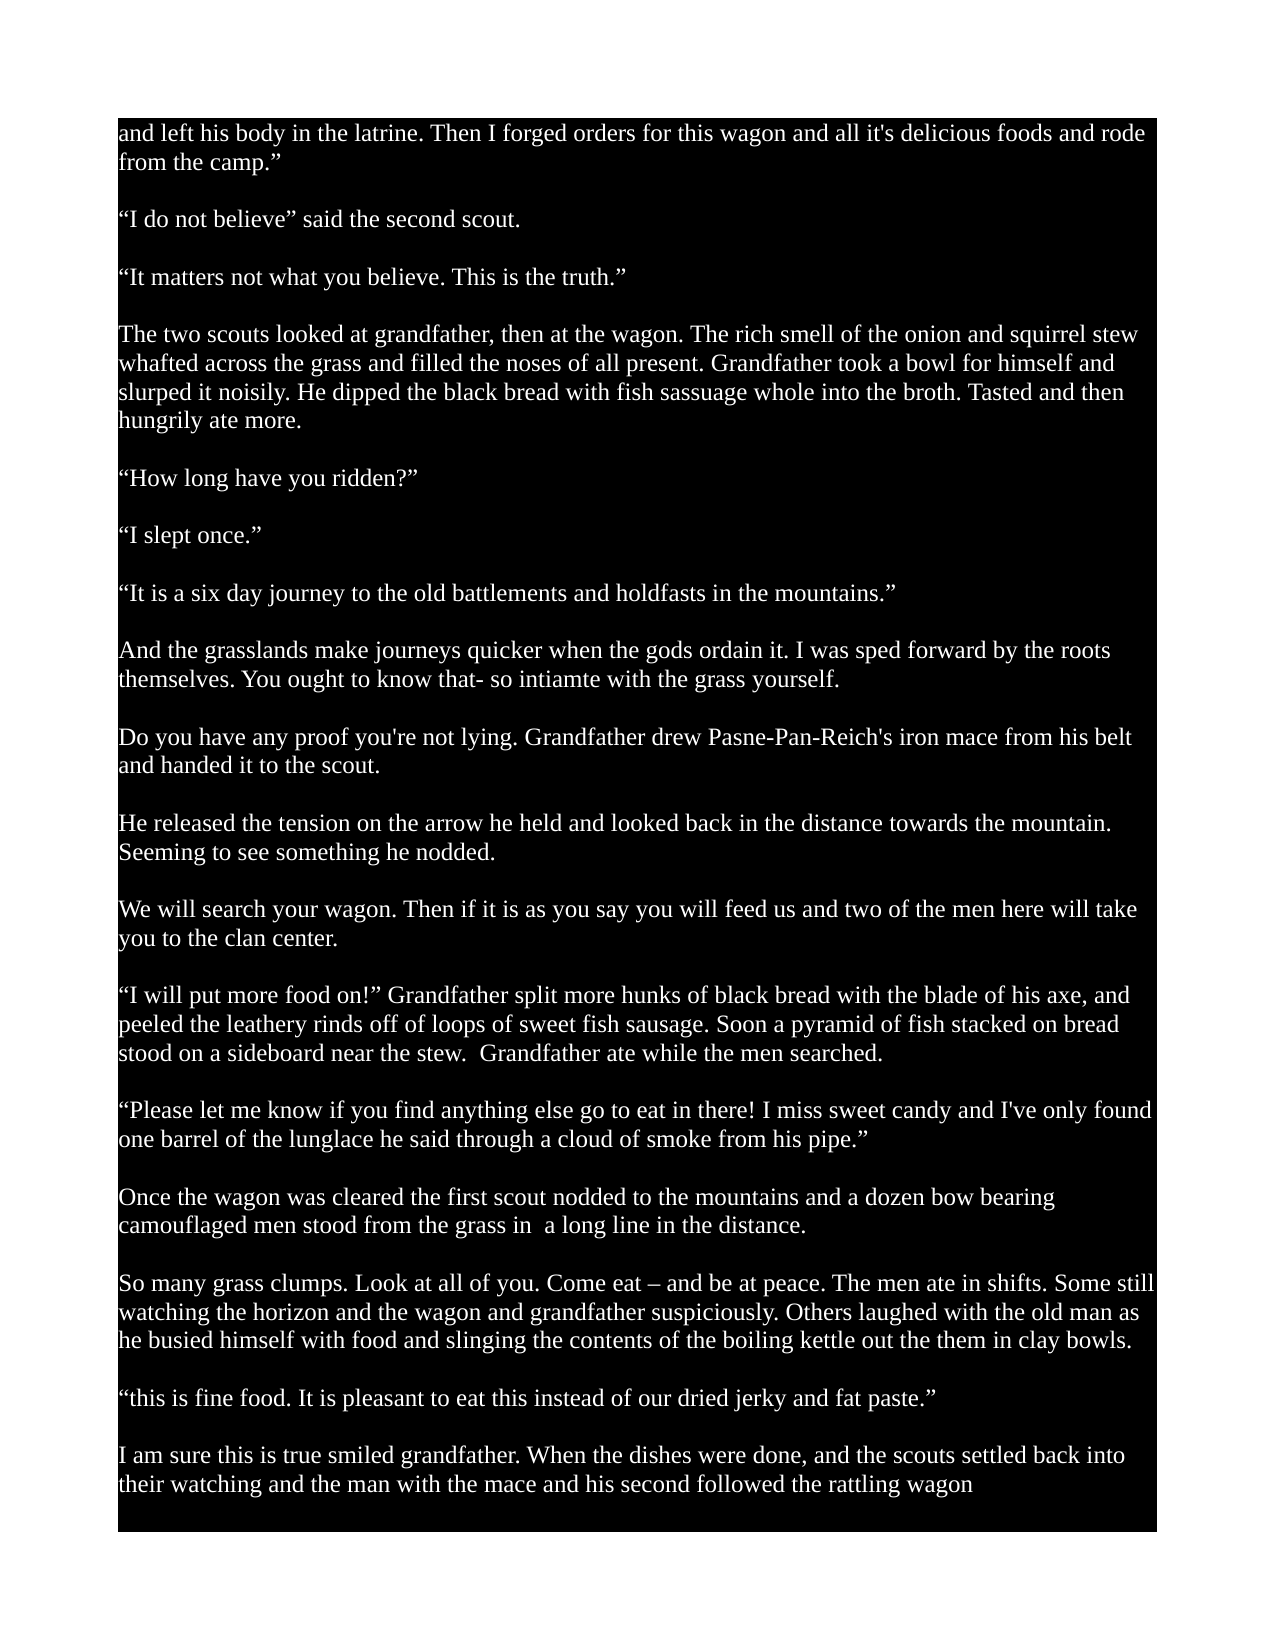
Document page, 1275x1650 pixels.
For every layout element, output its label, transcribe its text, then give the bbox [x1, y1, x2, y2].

text and left his body in the latrine. Then I forged orders for this wagon and all it's delicious foods and rode from the camp.” “I do not believe” said the second scout. “It matters not what you believe. This is the truth.” [118, 118, 1157, 291]
text The two scouts looked at grandfather, then at the wagon. The rich smell of the onion and squirrel stew whafted across the grass and filled the noses of all present. Grandfather took a bowl for himself and slurped it noisily. He dipped the black bread with fish sassuage whole into the broth. Tasted and then hungrily ate more. “How long have you ridden?” “I slept once.” “It is a six day journey to the old battlements and holdfasts in the mountains.” And the grasslands make journeys quicker when the gods ordain it. I was sped forward by the roots themselves. You ought to know that- so intiamte with the grass yourself. [118, 319, 1157, 693]
text “I will put more food on!” Grandfather split more hunks of black bread with the blade of his axe, and peeled the leathery rinds off of loops of sweet fish sausage. Soon a pyramid of fish stacked on bread stood on a sideboard near the stew. Grandfather ate while the men searched. [118, 981, 1157, 1067]
text Do you have any proof you're not lying. Grandfather drew Pasne-Pan-Reich's iron mace from his belt and handed it to the scout. He released the tension on the arrow he held and looked back in the distance towards the mountain. Seeming to see something he nodded. We will search your wagon. Then if it is as you say you will feed us and two of the men here will take you to the clan center. [118, 722, 1157, 952]
text “this is fine food. It is pleasant to eat this instead of our dried jerky and fat paste.” I am sure this is true smiled grandfather. When the dishes were done, and the scouts settled back into their watching and the man with the mace and his second followed the rattling wagon [118, 1383, 1157, 1498]
text “Please let me know if you find anything else go to eat in there! I miss sweet candy and I've only found one barrel of the lunglace he said through a cloud of smoke from his pipe.” Once the wagon was cleared the first scout nodded to the mountains and a dozen bow bearing camouflaged men stood from the grass in a long line in the distance. So many grass clumps. Look at all of you. Come eat – and be at peace. The men ate in shifts. Some still watching the horizon and the wagon and grandfather suspiciously. Others laughed with the old man as he busied himself with food and slinging the contents of the boiling kettle out the them in clay bowls. [118, 1096, 1157, 1354]
